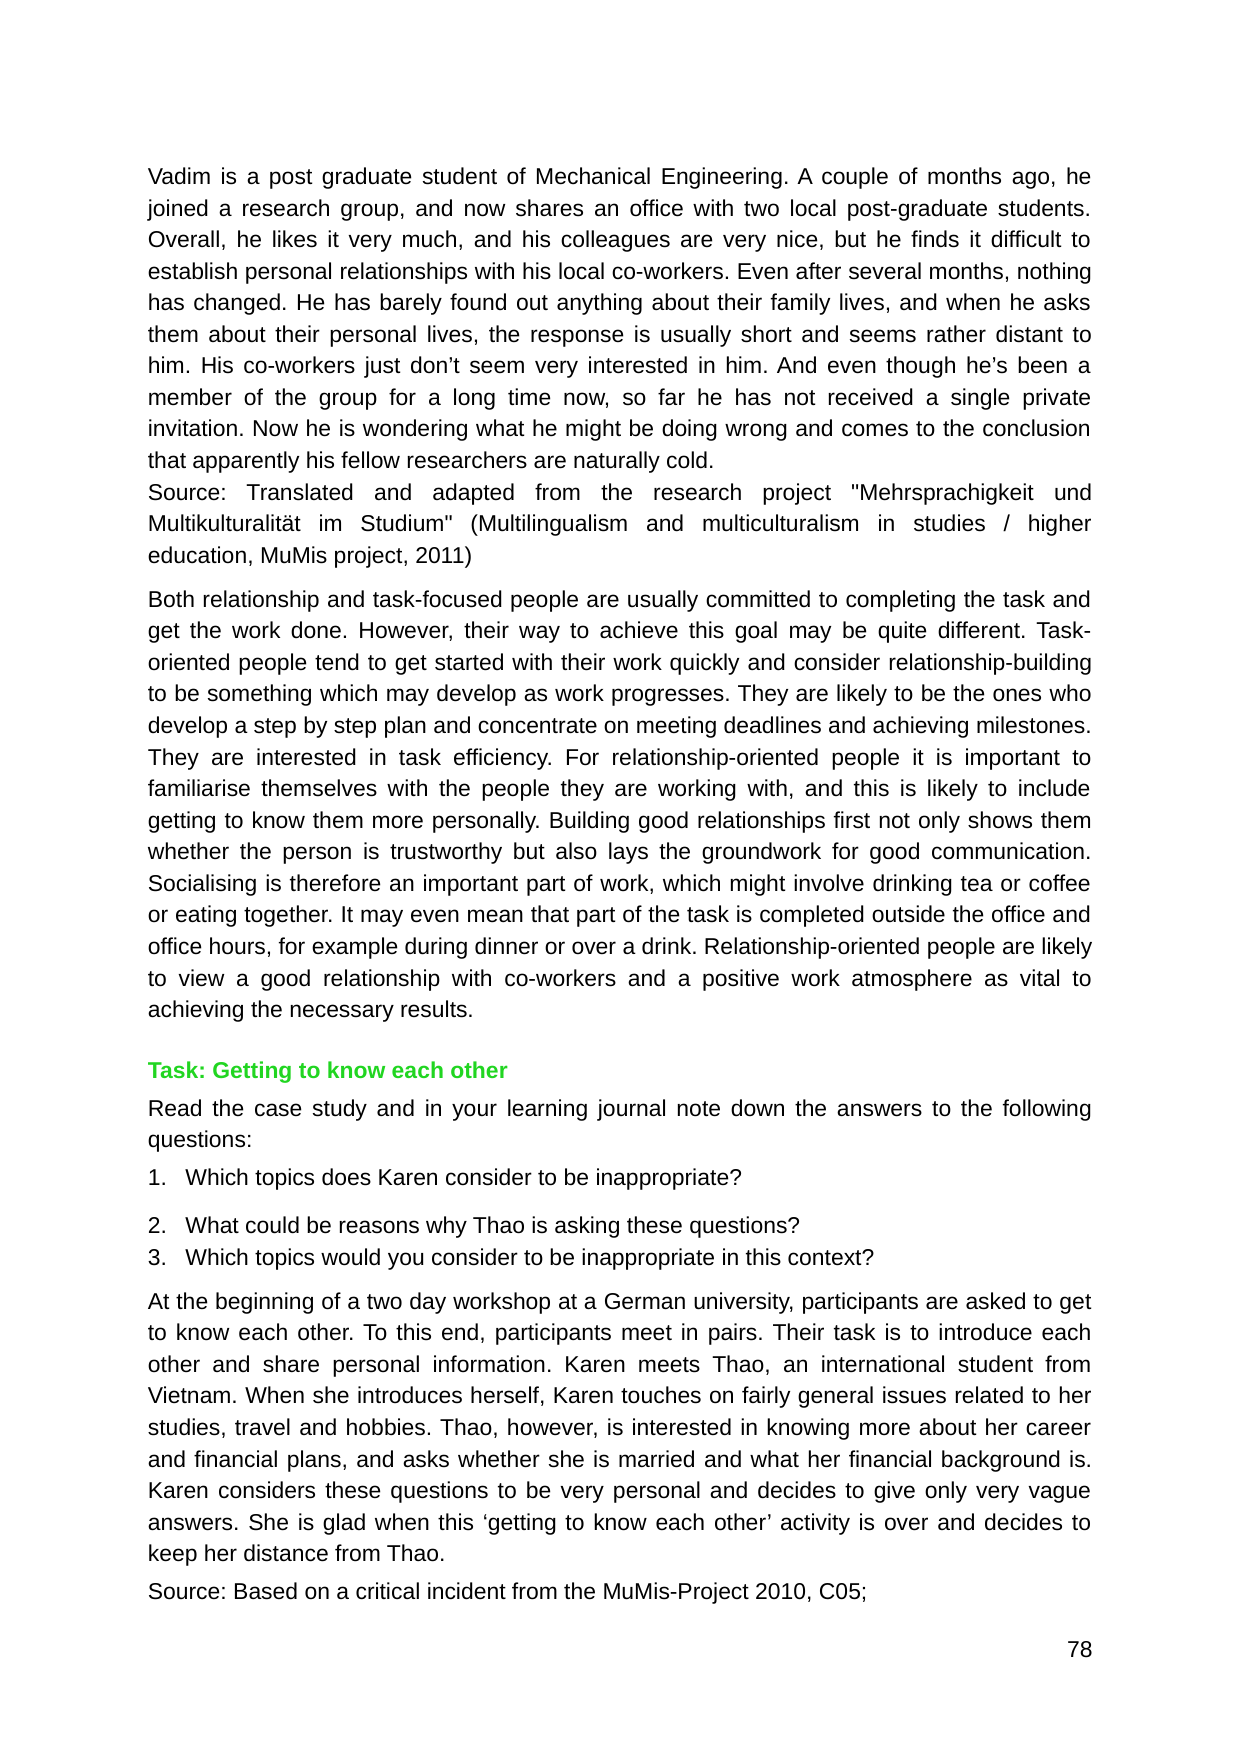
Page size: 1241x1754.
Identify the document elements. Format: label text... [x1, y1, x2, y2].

text Source: Translated and adapted from the research project "Mehrsprachigkeit und Multikultura­lität im Studium" (Multilingualism and multiculturalism in studies / higher education, MuMis project, 2011) [148, 478, 1092, 568]
text At the beginning of a two day workshop at a German university, participants are asked to get to know each other. To this end, participants meet in pairs. Their task is to introduce each other and share personal information. Karen meets Thao, an international student from Vietnam. When she introduces herself, Karen touches on fairly general issues related to her studies, travel and hobbies. Thao, however, is interested in knowing more about her career and financial plans, and asks whether she is married and what her financial background is. Karen considers these questions to be very personal and decides to give only very vague answers. She is glad when this ‘getting to know each other’ activity is over and decides to keep her distance from Thao. [148, 1288, 1092, 1567]
list Which topics does Karen consider to be inappropriate? [148, 1164, 1092, 1190]
list Which topics would you consider to be inappropriate in this context? [148, 1244, 1092, 1270]
text Source: Based on a critical incident from the MuMis-Project 2010, C05; [148, 1578, 1092, 1604]
text Vadim is a post graduate student of Mechanical Engineering. A couple of months ago, he joined a research group, and now shares an office with two local post-graduate students. Overall, he likes it very much, and his colleagues are very nice, but he finds it difficult to establish personal relationships with his local co-workers. Even after several months, nothing has changed. He has barely found out anything about their family lives, and when he asks them about their personal lives, the response is usually short and seems rather distant to him. His co-workers just don’t seem very interested in him. And even though he’s been a member of the group for a long time now, so far he has not received a single private invitation. Now he is wondering what he might be doing wrong and comes to the conclusion that apparently his fellow researchers are naturally cold. [148, 163, 1092, 473]
list What could be reasons why Thao is asking these questions? [148, 1212, 1092, 1238]
text Read the case study and in your learning journal note down the answers to the following questions: [148, 1094, 1092, 1152]
text Both relationship and task-focused people are usually committed to completing the task and get the work done. However, their way to achieve this goal may be quite different. Task-oriented people tend to get started with their work quickly and consider relationship-building to be something which may develop as work progresses. They are likely to be the ones who develop a step by step plan and concentrate on meeting deadlines and achieving milestones. They are interested in task efficiency. For relationship-oriented people it is important to familiarise themselves with the people they are working with, and this is likely to include getting to know them more personally. Building good relationships first not only shows them whether the person is trustworthy but also lays the groundwork for good communication. Socialising is therefore an important part of work, which might involve drinking tea or coffee or eating together. It may even mean that part of the task is completed outside the office and office hours, for example during dinner or over a drink. Relationship-oriented people are likely to view a good relationship with co-workers and a positive work atmosphere as vital to achieving the necessary results. [148, 586, 1092, 1022]
subtitle Task: Getting to know each other [148, 1057, 1092, 1083]
